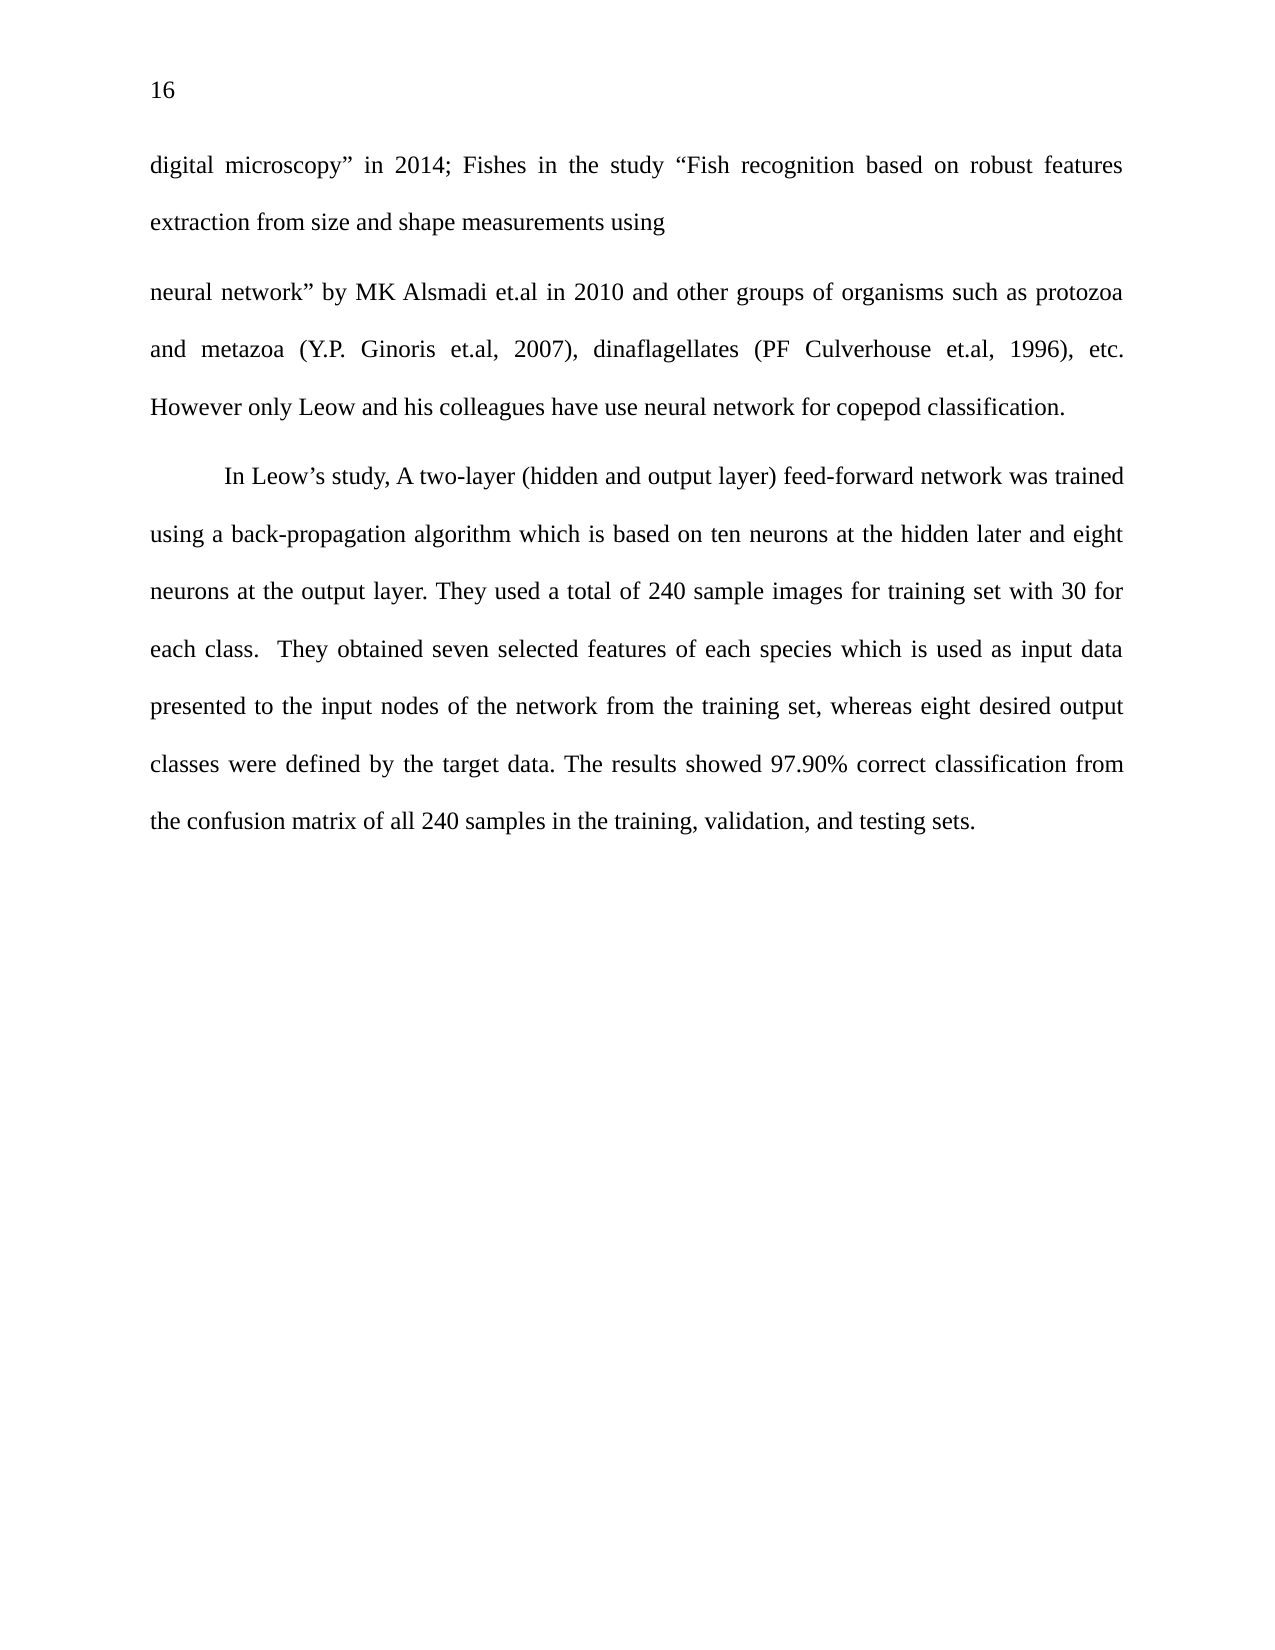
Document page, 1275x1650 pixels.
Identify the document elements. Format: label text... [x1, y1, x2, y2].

text digital microscopy” in 2014; Fishes in the study “Fish recognition based on robust features extraction from size and shape measurements using [150, 150, 1125, 236]
text neural network” by MK Alsmadi et.al in 2010 and other groups of organisms such as protozoa and metazoa (Y.P. Ginoris et.al, 2007), dinaflagellates (PF Culverhouse et.al, 1996), etc. However only Leow and his colleagues have use neural network for copepod classification. [150, 277, 1125, 421]
text In Leow’s study, A two-layer (hidden and output layer) feed-forward network was trained using a back-propagation algorithm which is based on ten neurons at the hidden later and eight neurons at the output layer. They used a total of 240 sample images for training set with 30 for each class. They obtained seven selected features of each species which is used as input data presented to the input nodes of the network from the training set, whereas eight desired output classes were defined by the target data. The results showed 97.90% correct classification from the confusion matrix of all 240 samples in the training, validation, and testing sets. [150, 461, 1125, 835]
